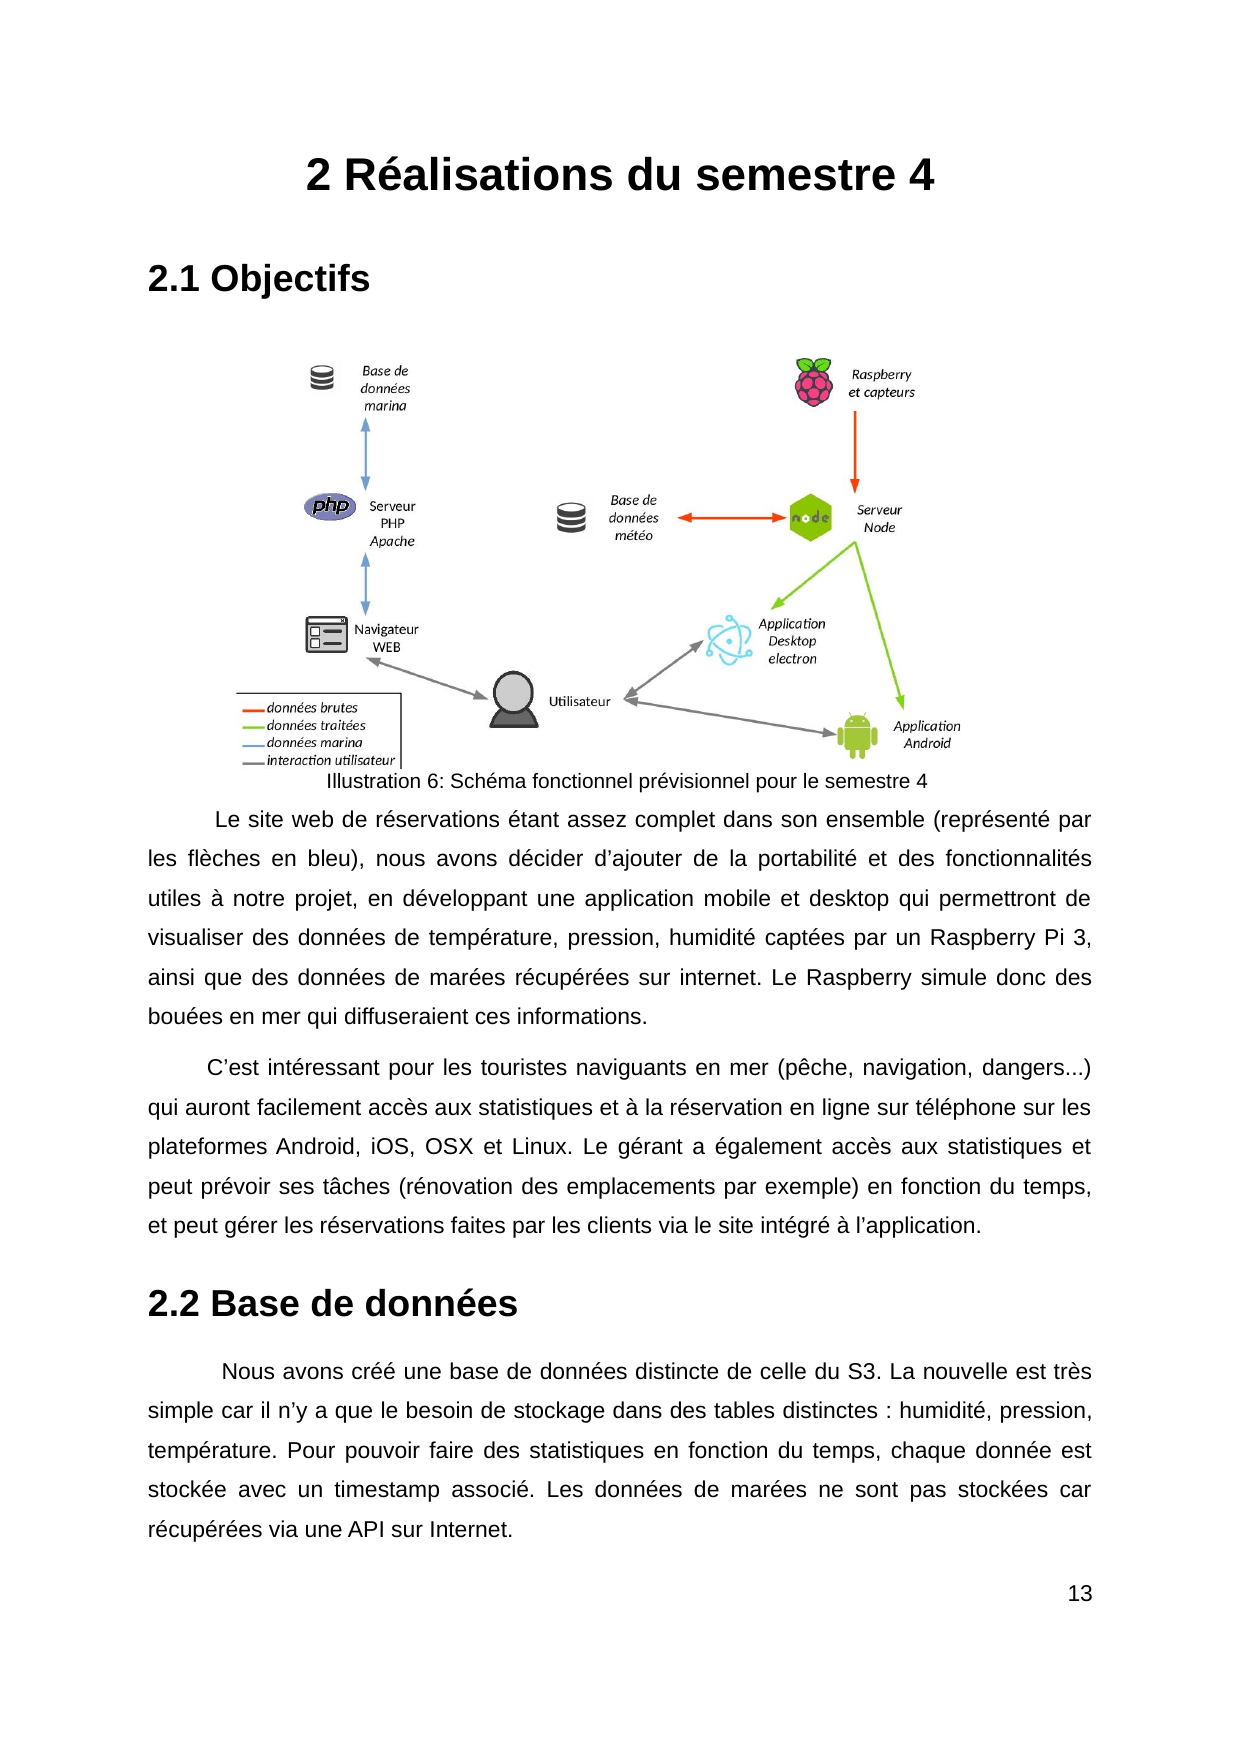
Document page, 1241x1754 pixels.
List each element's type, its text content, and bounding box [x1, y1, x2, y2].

picture [236, 328, 1019, 769]
text Nous avons créé une base de données distincte de celle du S3. La nouvelle est très simple car il n’y a que le besoin de stockage dans des tables distinctes : humidité, pression, température. Pour pouvoir faire des statistiques en fonction du temps, chaque donnée est stockée avec un timestamp associé. Les données de marées ne sont pas stockées car récupérées via une API sur Internet. [148, 1358, 1093, 1542]
subtitle Réalisations du semestre 4 [148, 148, 1093, 200]
text Illustration 6: Schéma fonctionnel prévisionnel pour le semestre 4 [236, 769, 1018, 792]
text C’est intéressant pour les touristes naviguants en mer (pêche, navigation, dangers...) qui auront facilement accès aux statistiques et à la réservation en ligne sur téléphone sur les plateformes Android, iOS, OSX et Linux. Le gérant a également accès aux statistiques et peut prévoir ses tâches (rénovation des emplacements par exemple) en fonction du temps, et peut gérer les réservations faites par les clients via le site intégré à l’application. [148, 1054, 1093, 1238]
text Le site web de réservations étant assez complet dans son ensemble (représenté par les flèches en bleu), nous avons décider d’ajouter de la portabilité et des fonctionnalités utiles à notre projet, en développant une application mobile et desktop qui permettront de visualiser des données de température, pression, humidité captées par un Raspberry Pi 3, ainsi que des données de marées récupérées sur internet. Le Raspberry simule donc des bouées en mer qui diffuseraient ces informations. [148, 769, 1093, 1029]
subtitle Base de données [148, 1281, 1093, 1324]
subtitle Objectifs [148, 256, 1093, 299]
